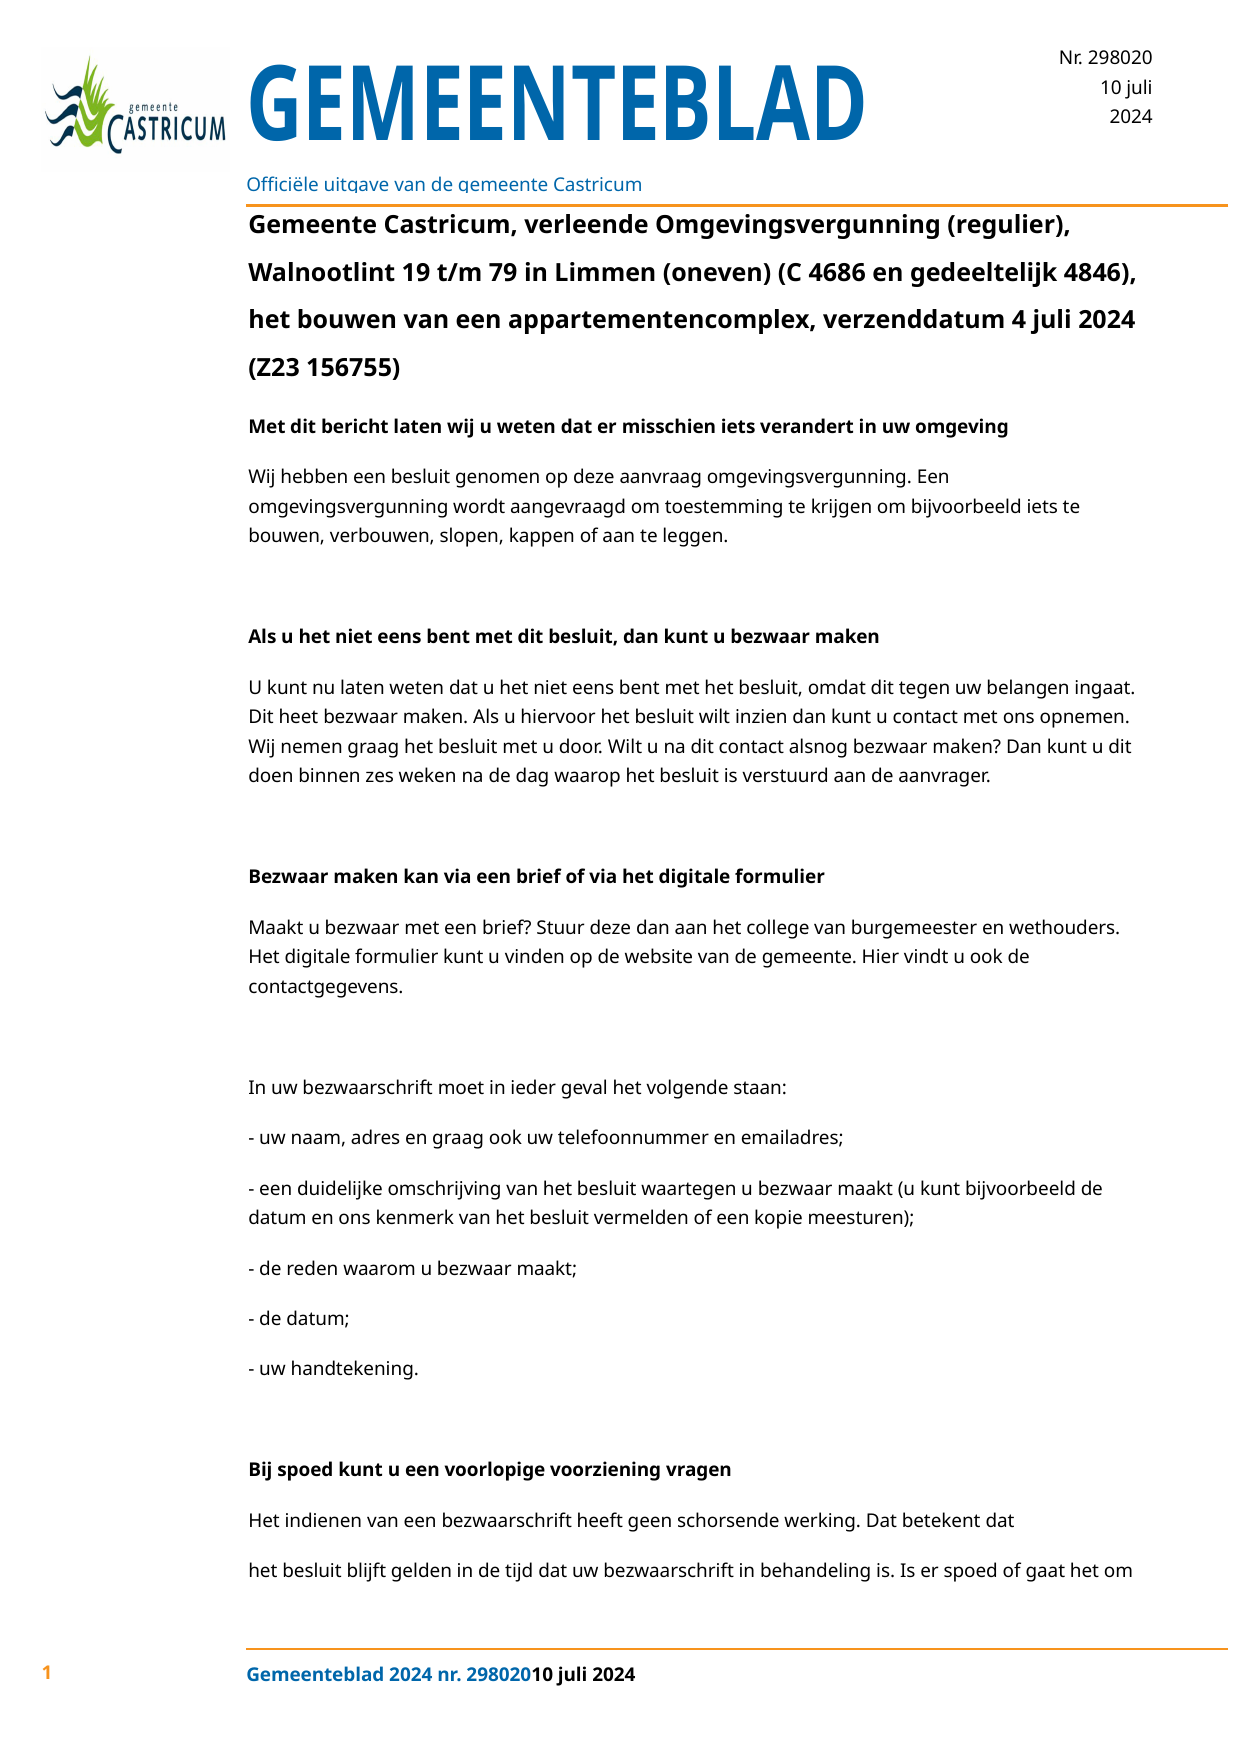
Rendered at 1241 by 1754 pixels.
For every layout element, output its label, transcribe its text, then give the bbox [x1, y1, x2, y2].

text In uw bezwaarschrift moet in ieder geval het volgende staan: [248, 1074, 1152, 1100]
text - een duidelijke omschrijving van het besluit waartegen u bezwaar maakt (u kunt bijvoorbeeld de datum en ons kenmerk van het besluit vermelden of een kopie meesturen); [248, 1175, 1152, 1230]
text U kunt nu laten weten dat u het niet eens bent met het besluit, omdat dit tegen uw belangen ingaat. Dit heet bezwaar maken. Als u hiervoor het besluit wilt inzien dan kunt u contact met ons opnemen. Wij nemen graag het besluit met u door. Wilt u na dit contact alsnog bezwaar maken? Dan kunt u dit doen binnen zes weken na de dag waarop het besluit is verstuurd aan de aanvrager. [248, 674, 1152, 788]
text - de datum; [248, 1305, 1152, 1331]
text Bij spoed kunt u een voorlopige voorziening vragen [248, 1456, 1152, 1482]
text Bezwaar maken kan via een brief of via het digitale formulier [248, 863, 1152, 889]
text Gemeente Castricum, verleende Omgevingsvergunning (regulier), Walnootlint 19 t/m 79 in Limmen (oneven) (C 4686 en gedeeltelijk 4846), het bouwen van een appartementencomplex, verzenddatum 4 juli 2024 (Z23 156755) [248, 207, 1152, 384]
text Wij hebben een besluit genomen op deze aanvraag omgevingsvergunning. Een omgevingsvergunning wordt aangevraagd om toestemming te krijgen om bijvoorbeeld iets te bouwen, verbouwen, slopen, kappen of aan te leggen. [248, 463, 1152, 548]
text Met dit bericht laten wij u weten dat er misschien iets verandert in uw omgeving [248, 413, 1152, 439]
text Het indienen van een bezwaarschrift heeft geen schorsende werking. Dat betekent dat [248, 1507, 1152, 1533]
text - uw handtekening. [248, 1356, 1152, 1381]
text Als u het niet eens bent met dit besluit, dan kunt u bezwaar maken [248, 623, 1152, 649]
text - de reden waarom u bezwaar maakt; [248, 1255, 1152, 1281]
text - uw naam, adres en graag ook uw telefoonnummer en emailadres; [248, 1124, 1152, 1150]
picture [41, 47, 231, 172]
text Maakt u bezwaar met een brief? Stuur deze dan aan het college van burgemeester en wethouders. Het digitale formulier kunt u vinden op de website van de gemeente. Hier vindt u ook de contactgegevens. [248, 914, 1152, 999]
text het besluit blijft gelden in de tijd dat uw bezwaarschrift in behandeling is. Is er spoed of gaat het om [248, 1557, 1152, 1583]
